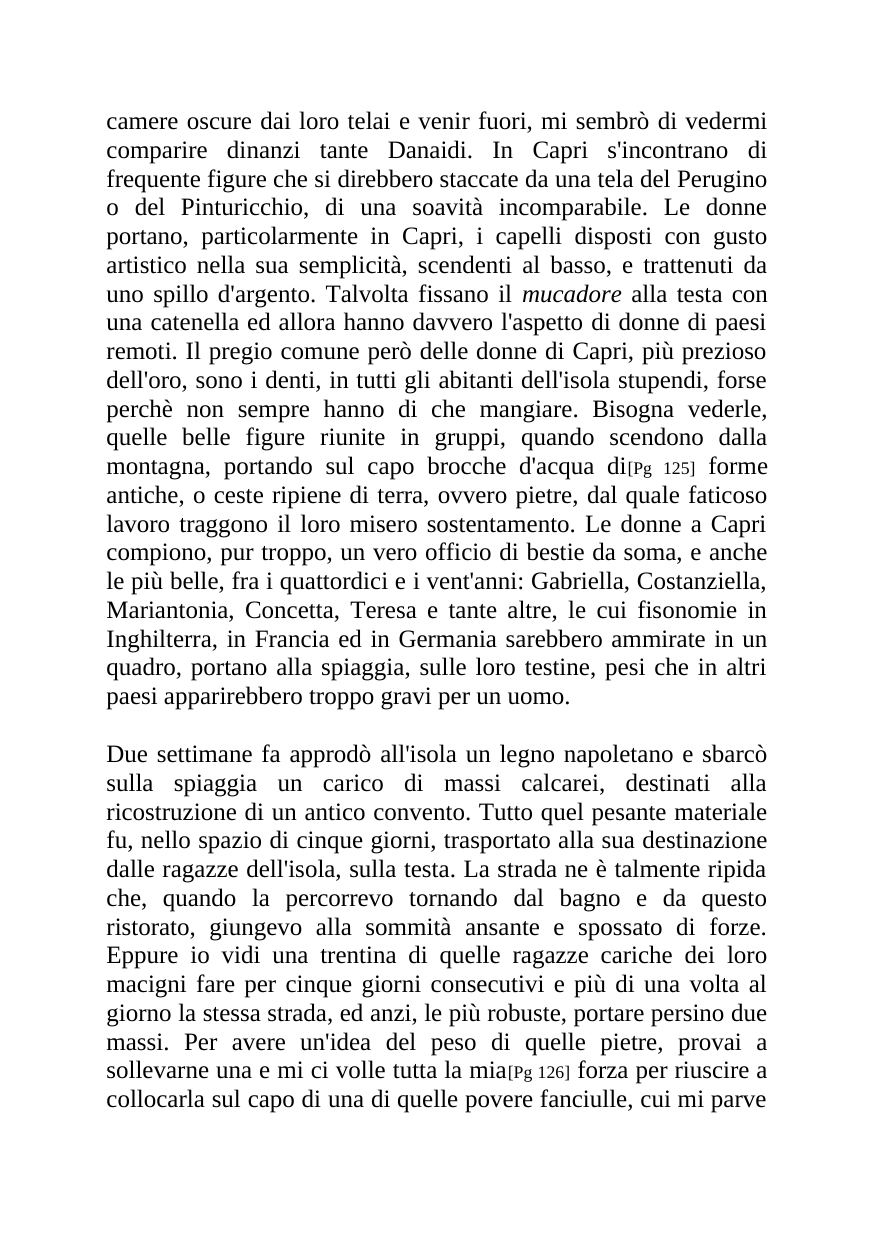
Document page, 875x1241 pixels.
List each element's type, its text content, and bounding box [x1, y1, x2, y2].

text camere oscure dai loro telai e venir fuori, mi sembrò di vedermi comparire dinanzi tante Danaidi. In Capri s'incontrano di frequente figure che si direbbero staccate da una tela del Perugino o del Pinturicchio, di una soavità incomparabile. Le donne portano, particolarmente in Capri, i capelli disposti con gusto artistico nella sua semplicità, scendenti al basso, e trattenuti da uno spillo d'argento. Talvolta fissano il mucadore alla testa con una catenella ed allora hanno davvero l'aspetto di donne di paesi remoti. Il pregio comune però delle donne di Capri, più prezioso dell'oro, sono i denti, in tutti gli abitanti dell'isola stupendi, forse perchè non sempre hanno di che mangiare. Bisogna vederle, quelle belle figure riunite in gruppi, quando scendono dalla montagna, portando sul capo brocche d'acqua di[Pg 125] forme antiche, o ceste ripiene di terra, ovvero pietre, dal quale faticoso lavoro traggono il loro misero sostentamento. Le donne a Capri compiono, pur troppo, un vero officio di bestie da soma, e anche le più belle, fra i quattordici e i vent'anni: Gabriella, Costanziella, Mariantonia, Concetta, Teresa e tante altre, le cui fisonomie in Inghilterra, in Francia ed in Germania sarebbero ammirate in un quadro, portano alla spiaggia, sulle loro testine, pesi che in altri paesi apparirebbero troppo gravi per un uomo. [106, 106, 768, 710]
text Due settimane fa approdò all'isola un legno napoletano e sbarcò sulla spiaggia un carico di massi calcarei, destinati alla ricostruzione di un antico convento. Tutto quel pesante materiale fu, nello spazio di cinque giorni, trasportato alla sua destinazione dalle ragazze dell'isola, sulla testa. La strada ne è talmente ripida che, quando la percorrevo tornando dal bagno e da questo ristorato, giungevo alla sommità ansante e spossato di forze. Eppure io vidi una trentina di quelle ragazze cariche dei loro macigni fare per cinque giorni consecutivi e più di una volta al giorno la stessa strada, ed anzi, le più robuste, portare persino due massi. Per avere un'idea del peso di quelle pietre, provai a sollevarne una e mi ci volle tutta la mia[Pg 126] forza per riuscire a collocarla sul capo di una di quelle povere fanciulle, cui mi parve [106, 739, 768, 1113]
